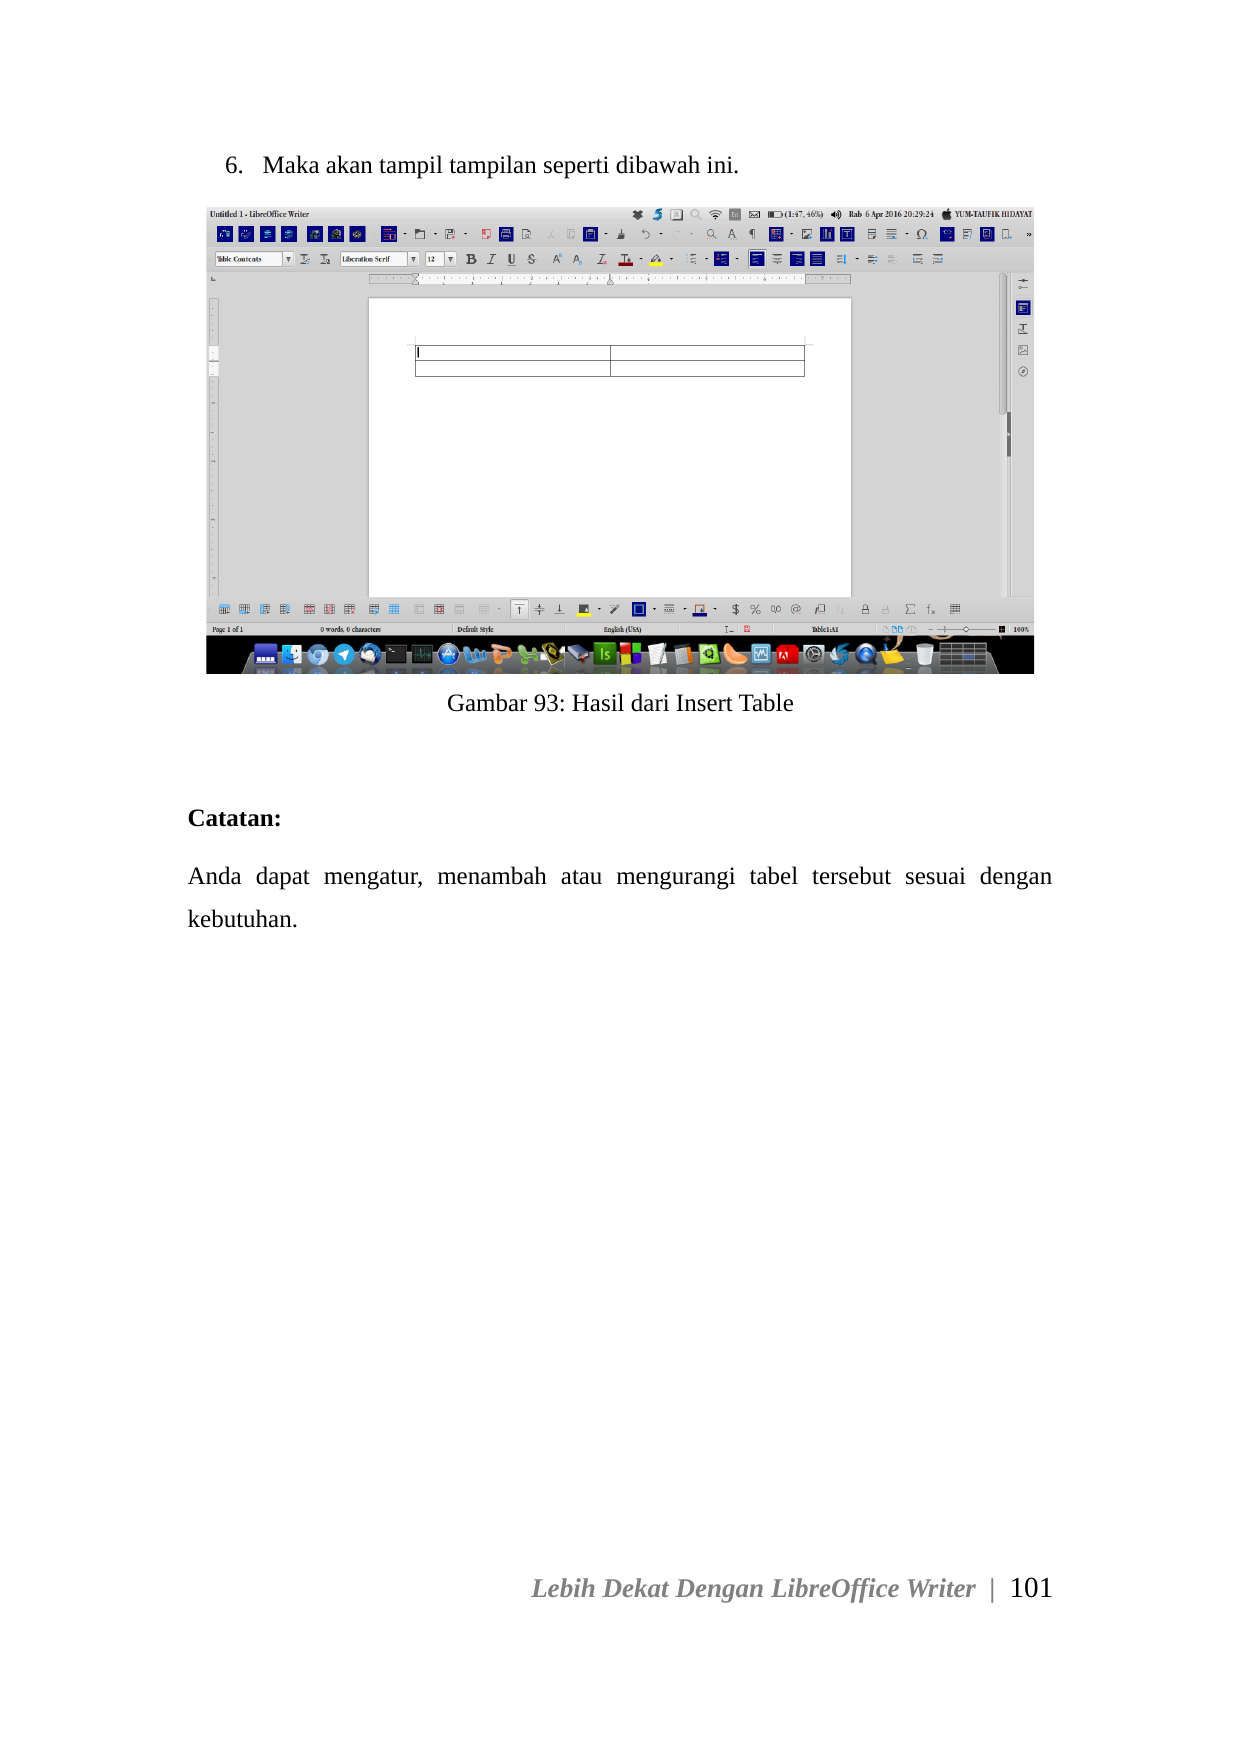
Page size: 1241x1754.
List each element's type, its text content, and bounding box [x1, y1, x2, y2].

picture [206, 207, 1035, 674]
list Maka akan tampil tampilan seperti dibawah ini. [225, 150, 1053, 179]
text Catatan: [187, 803, 1053, 832]
text Gambar 93: Hasil dari Insert Table [187, 674, 1053, 716]
text Anda dapat mengatur, menambah atau mengurangi tabel tersebut sesuai dengan kebutuhan. [187, 861, 1053, 933]
